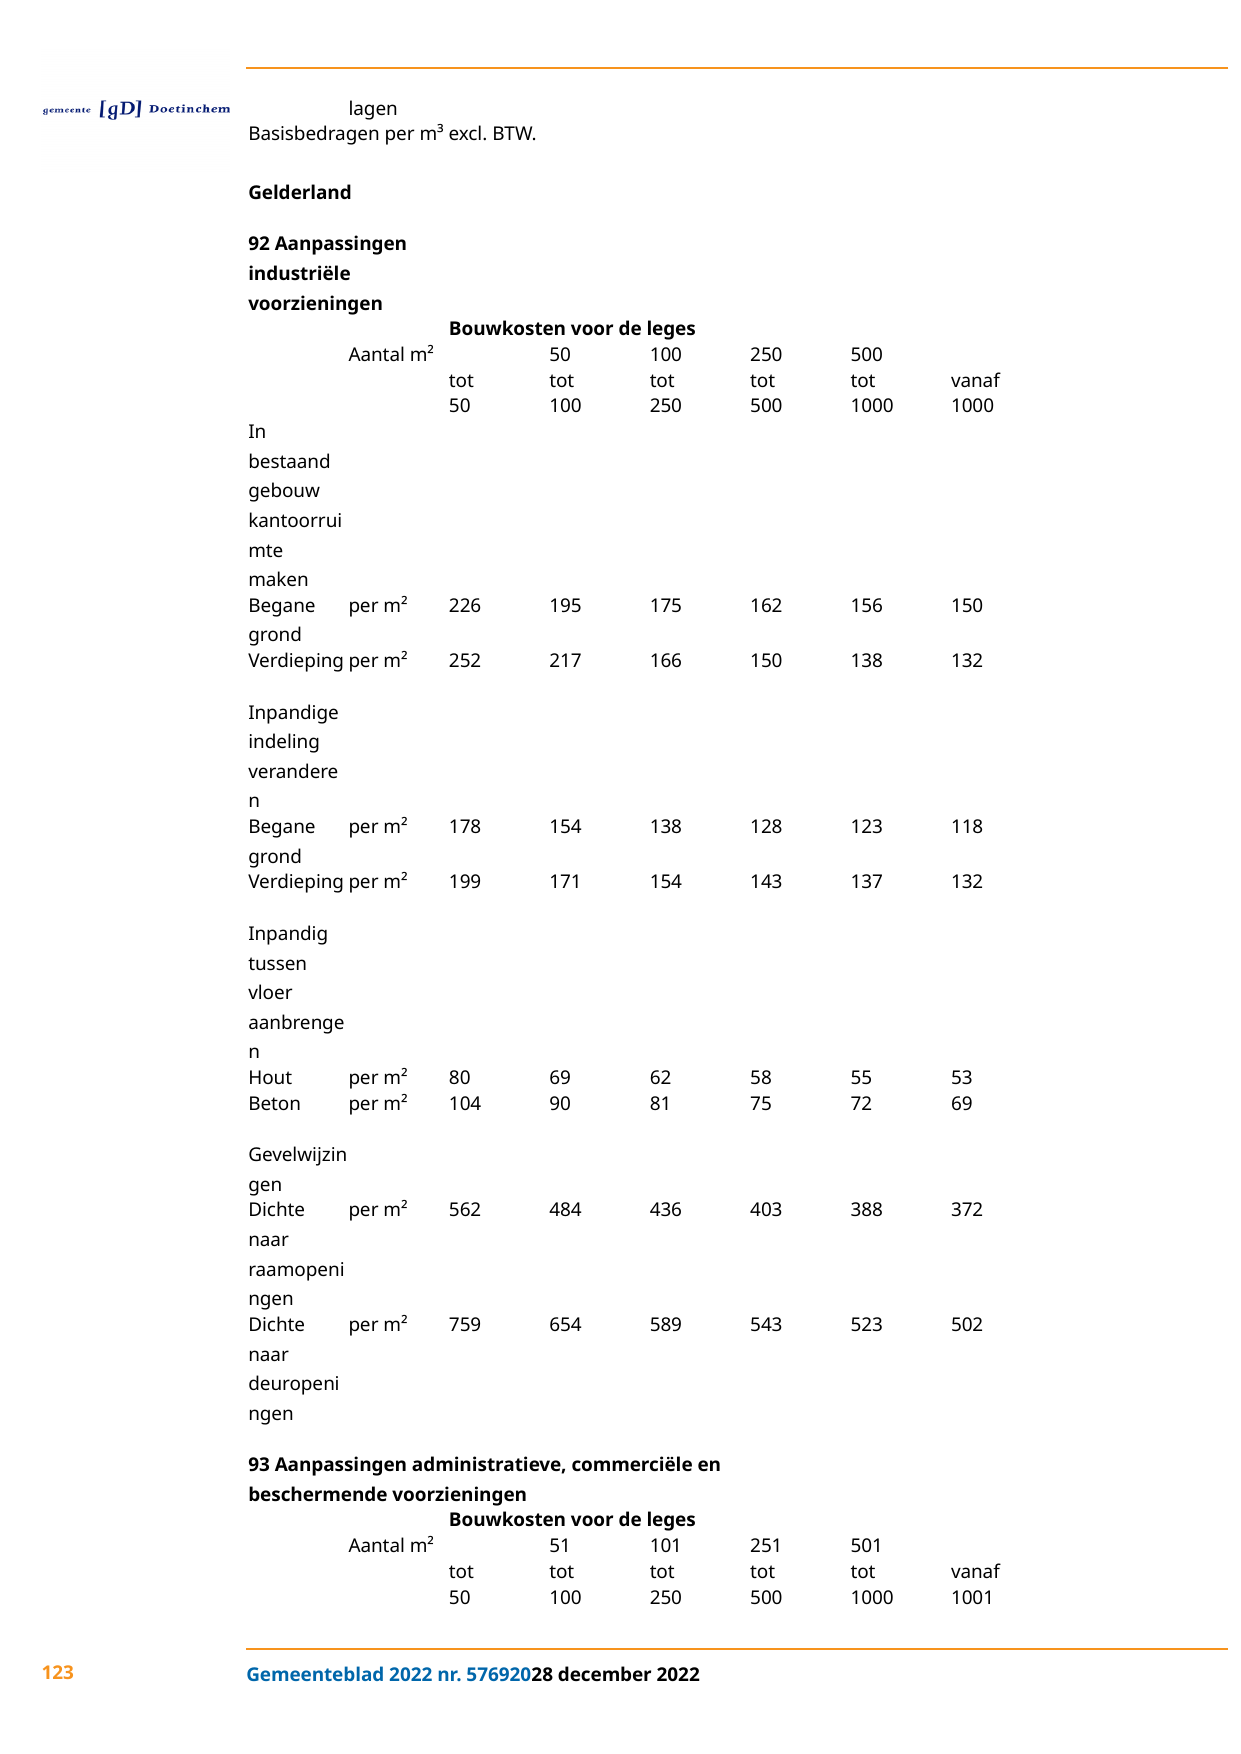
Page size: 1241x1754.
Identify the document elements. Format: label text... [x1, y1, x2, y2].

table_cell [850, 920, 951, 1064]
table_cell 166 [650, 648, 750, 673]
table_cell 199 [449, 869, 549, 894]
table_cell [951, 1533, 1051, 1558]
table_cell [650, 1426, 750, 1451]
table_cell 101 [650, 1533, 750, 1558]
table_cell tot [449, 367, 549, 393]
table_header [1051, 179, 1152, 205]
table_cell [1051, 341, 1152, 367]
table_cell tot [549, 1558, 649, 1584]
table_cell 90 [549, 1090, 649, 1116]
table_cell [348, 1584, 449, 1609]
table_cell 1000 [951, 393, 1051, 418]
table_cell 137 [850, 869, 951, 894]
table_cell [348, 367, 449, 393]
table_cell [850, 231, 951, 316]
table_cell 500 [750, 1584, 850, 1609]
table_cell per m² [348, 1090, 449, 1116]
table_cell Beton [248, 1090, 348, 1116]
table_cell [248, 95, 348, 121]
table_cell [549, 205, 649, 231]
table_cell 50 [549, 341, 649, 367]
table_cell [650, 95, 750, 121]
table_cell 523 [850, 1311, 951, 1426]
table_cell [1051, 1533, 1152, 1558]
table_cell 759 [449, 1311, 549, 1426]
table_cell 178 [449, 813, 549, 869]
table_cell [1051, 1064, 1152, 1090]
table_cell per m² [348, 1064, 449, 1090]
table_cell [449, 341, 549, 367]
table_cell [750, 95, 850, 121]
table_cell per m² [348, 869, 449, 894]
table_cell [951, 231, 1051, 316]
table_cell 150 [951, 592, 1051, 647]
table_cell tot [750, 1558, 850, 1584]
table_cell [248, 673, 348, 699]
table_cell [951, 419, 1051, 592]
table_cell [549, 1426, 649, 1451]
table_cell Bouwkosten voor de leges [449, 1507, 1051, 1532]
table_cell tot [650, 367, 750, 393]
table_cell [248, 1584, 348, 1609]
table_cell tot [850, 367, 951, 393]
table_cell tot [549, 367, 649, 393]
table_cell 171 [549, 869, 649, 894]
table_cell [951, 673, 1051, 699]
table_cell [248, 1558, 348, 1584]
table_cell [951, 1116, 1051, 1141]
table_cell [248, 894, 348, 920]
table_cell 250 [650, 393, 750, 418]
table_cell In bestaand gebouw kantoorruimte maken [248, 419, 348, 592]
table_cell Verdieping [248, 869, 348, 894]
table_cell [549, 419, 649, 592]
table_cell [1051, 1090, 1152, 1116]
table_cell [850, 894, 951, 920]
table_cell [348, 699, 449, 813]
table_cell [850, 673, 951, 699]
table_cell Begane grond [248, 592, 348, 647]
table_cell 100 [549, 393, 649, 418]
table_cell [348, 419, 449, 592]
table_cell [650, 205, 750, 231]
table_cell [1051, 648, 1152, 673]
table_cell [449, 673, 549, 699]
table_cell [248, 1116, 348, 1141]
table_cell 100 [549, 1584, 649, 1609]
table_cell per m² [348, 1197, 449, 1311]
table_cell 543 [750, 1311, 850, 1426]
table_cell 1000 [850, 1584, 951, 1609]
table_cell [951, 95, 1051, 121]
table_cell Inpandige indeling veranderen [248, 699, 348, 813]
table_cell 154 [650, 869, 750, 894]
table_cell 50 [449, 393, 549, 418]
table_cell [1051, 1584, 1152, 1609]
table_cell [1051, 95, 1152, 121]
table_cell [1051, 205, 1152, 231]
table_cell [1051, 1451, 1152, 1507]
table_cell per m² [348, 592, 449, 647]
table_cell 250 [750, 341, 850, 367]
table_cell 104 [449, 1090, 549, 1116]
table_cell [549, 95, 649, 121]
table_cell Verdieping [248, 648, 348, 673]
table_cell 484 [549, 1197, 649, 1311]
table_cell [348, 1116, 449, 1141]
table_cell [348, 393, 449, 418]
table_cell [549, 673, 649, 699]
table_cell 132 [951, 869, 1051, 894]
table_cell [650, 920, 750, 1064]
table_cell [348, 205, 449, 231]
table_cell [951, 920, 1051, 1064]
table_cell lagen [348, 95, 449, 121]
table_cell tot [850, 1558, 951, 1584]
table_cell [248, 341, 348, 367]
table_cell tot [650, 1558, 750, 1584]
table_cell [248, 316, 348, 341]
table_cell [1051, 920, 1152, 1064]
table_cell [449, 419, 549, 592]
table_cell [750, 419, 850, 592]
table_cell 195 [549, 592, 649, 647]
table_cell [1051, 869, 1152, 894]
table_cell tot [750, 367, 850, 393]
table_cell 72 [850, 1090, 951, 1116]
table_cell [650, 419, 750, 592]
table_cell tot [449, 1558, 549, 1584]
table_cell per m² [348, 1311, 449, 1426]
table_cell 372 [951, 1197, 1051, 1311]
table_cell [850, 419, 951, 592]
table_cell [1051, 1141, 1152, 1197]
table_cell [248, 393, 348, 418]
table_cell 69 [549, 1064, 649, 1090]
table_cell 51 [549, 1533, 649, 1558]
table_cell [951, 1141, 1051, 1197]
table_cell 93 Aanpassingen administratieve, commerciële en beschermende voorzieningen [248, 1451, 850, 1507]
table_cell 154 [549, 813, 649, 869]
table_cell 502 [951, 1311, 1051, 1426]
table_cell 1000 [850, 393, 951, 418]
table_cell [1051, 673, 1152, 699]
table_cell Bouwkosten voor de leges [449, 316, 1051, 341]
table_cell [549, 1141, 649, 1197]
table_cell [549, 894, 649, 920]
table_cell 50 [449, 1584, 549, 1609]
table_cell [1051, 121, 1152, 146]
table_cell [1051, 894, 1152, 920]
table_cell [1051, 1197, 1152, 1311]
table_cell 123 [850, 813, 951, 869]
table_cell [650, 894, 750, 920]
table_cell 1001 [951, 1584, 1051, 1609]
table_cell [1051, 367, 1152, 393]
table_cell [549, 231, 649, 316]
table_cell 252 [449, 648, 549, 673]
table_cell [449, 920, 549, 1064]
table_cell [449, 1533, 549, 1558]
table_cell [449, 1141, 549, 1197]
table_cell 55 [850, 1064, 951, 1090]
table_cell [850, 1426, 951, 1451]
table_cell [850, 1141, 951, 1197]
table_cell Aantal m² [348, 341, 449, 367]
table_cell [1051, 231, 1152, 316]
table_cell [951, 894, 1051, 920]
table_cell [850, 205, 951, 231]
table_cell [750, 920, 850, 1064]
table_cell 226 [449, 592, 549, 647]
table_cell 156 [850, 592, 951, 647]
table_cell 58 [750, 1064, 850, 1090]
table_cell 80 [449, 1064, 549, 1090]
table_cell 92 Aanpassingen industriële voorzieningen [248, 231, 449, 316]
table_cell 143 [750, 869, 850, 894]
table_cell [1051, 592, 1152, 647]
table_cell [348, 673, 449, 699]
table_cell [650, 1116, 750, 1141]
table_cell 217 [549, 648, 649, 673]
table_cell [348, 894, 449, 920]
table_cell [1051, 1558, 1152, 1584]
table_cell Gevelwijzingen [248, 1141, 348, 1197]
table_cell [951, 1426, 1051, 1451]
table_cell [1051, 699, 1152, 813]
table_cell [449, 1426, 549, 1451]
table_cell [449, 699, 549, 813]
table_cell [850, 95, 951, 121]
table_cell [850, 1451, 951, 1507]
table_cell [650, 231, 750, 316]
table_cell 162 [750, 592, 850, 647]
table_header Gelderland [248, 179, 1051, 205]
table_cell [248, 1507, 348, 1532]
table_cell 100 [650, 341, 750, 367]
table_cell [750, 1116, 850, 1141]
table_cell Dichte naar raamopeningen [248, 1197, 348, 1311]
table_cell [750, 1426, 850, 1451]
table_cell [750, 673, 850, 699]
table_cell [850, 699, 951, 813]
table_cell Hout [248, 1064, 348, 1090]
table_cell [850, 1116, 951, 1141]
table_cell [348, 920, 449, 1064]
table_cell per m² [348, 813, 449, 869]
table_cell [449, 205, 549, 231]
table_cell per m² [348, 648, 449, 673]
table_cell [1051, 813, 1152, 869]
table_cell [248, 205, 348, 231]
table_cell [650, 673, 750, 699]
table_cell 138 [650, 813, 750, 869]
table_cell Inpandig tussen vloer aanbrengen [248, 920, 348, 1064]
table_cell Begane grond [248, 813, 348, 869]
table_cell [750, 205, 850, 231]
table_cell 150 [750, 648, 850, 673]
table_cell [449, 894, 549, 920]
table_cell [1051, 1507, 1152, 1532]
table_cell [348, 316, 449, 341]
table_cell 69 [951, 1090, 1051, 1116]
table_cell [750, 1141, 850, 1197]
table_cell [951, 1451, 1051, 1507]
table_cell 388 [850, 1197, 951, 1311]
table_cell 654 [549, 1311, 649, 1426]
table_cell 75 [750, 1090, 850, 1116]
table_cell [248, 367, 348, 393]
table_cell 562 [449, 1197, 549, 1311]
table_cell [449, 1116, 549, 1141]
table_cell 62 [650, 1064, 750, 1090]
table_cell [348, 1141, 449, 1197]
table_cell 250 [650, 1584, 750, 1609]
table_cell [348, 1558, 449, 1584]
table_cell 81 [650, 1090, 750, 1116]
table_cell vanaf [951, 367, 1051, 393]
table_cell 500 [750, 393, 850, 418]
table_cell [1051, 419, 1152, 592]
table_cell 175 [650, 592, 750, 647]
table_cell [1051, 1426, 1152, 1451]
table_cell 501 [850, 1533, 951, 1558]
table_cell [549, 920, 649, 1064]
table_cell [348, 1426, 449, 1451]
table_cell vanaf [951, 1558, 1051, 1584]
table_cell [1051, 1116, 1152, 1141]
table_cell 251 [750, 1533, 850, 1558]
table_cell [449, 95, 549, 121]
table_cell 436 [650, 1197, 750, 1311]
table_cell [750, 894, 850, 920]
table_cell [650, 699, 750, 813]
table_cell 138 [850, 648, 951, 673]
table_cell 53 [951, 1064, 1051, 1090]
table_cell [650, 1141, 750, 1197]
picture [41, 47, 231, 172]
table_cell [951, 205, 1051, 231]
table_cell [348, 1507, 449, 1532]
table_cell 118 [951, 813, 1051, 869]
table_cell 589 [650, 1311, 750, 1426]
table_cell [449, 231, 549, 316]
table_cell [951, 341, 1051, 367]
table_cell [1051, 393, 1152, 418]
table_cell [1051, 316, 1152, 341]
table_cell [549, 1116, 649, 1141]
table_cell [549, 699, 649, 813]
table_cell [750, 231, 850, 316]
table_cell [248, 1533, 348, 1558]
table_cell 403 [750, 1197, 850, 1311]
table_cell [1051, 1311, 1152, 1426]
table_cell [248, 1426, 348, 1451]
table_cell 128 [750, 813, 850, 869]
table_cell Aantal m² [348, 1533, 449, 1558]
table_cell 132 [951, 648, 1051, 673]
table_cell Basisbedragen per m³ excl. BTW. [248, 121, 1051, 146]
table_cell 500 [850, 341, 951, 367]
table_cell Dichte naar deuropeningen [248, 1311, 348, 1426]
table_cell [951, 699, 1051, 813]
table_cell [750, 699, 850, 813]
